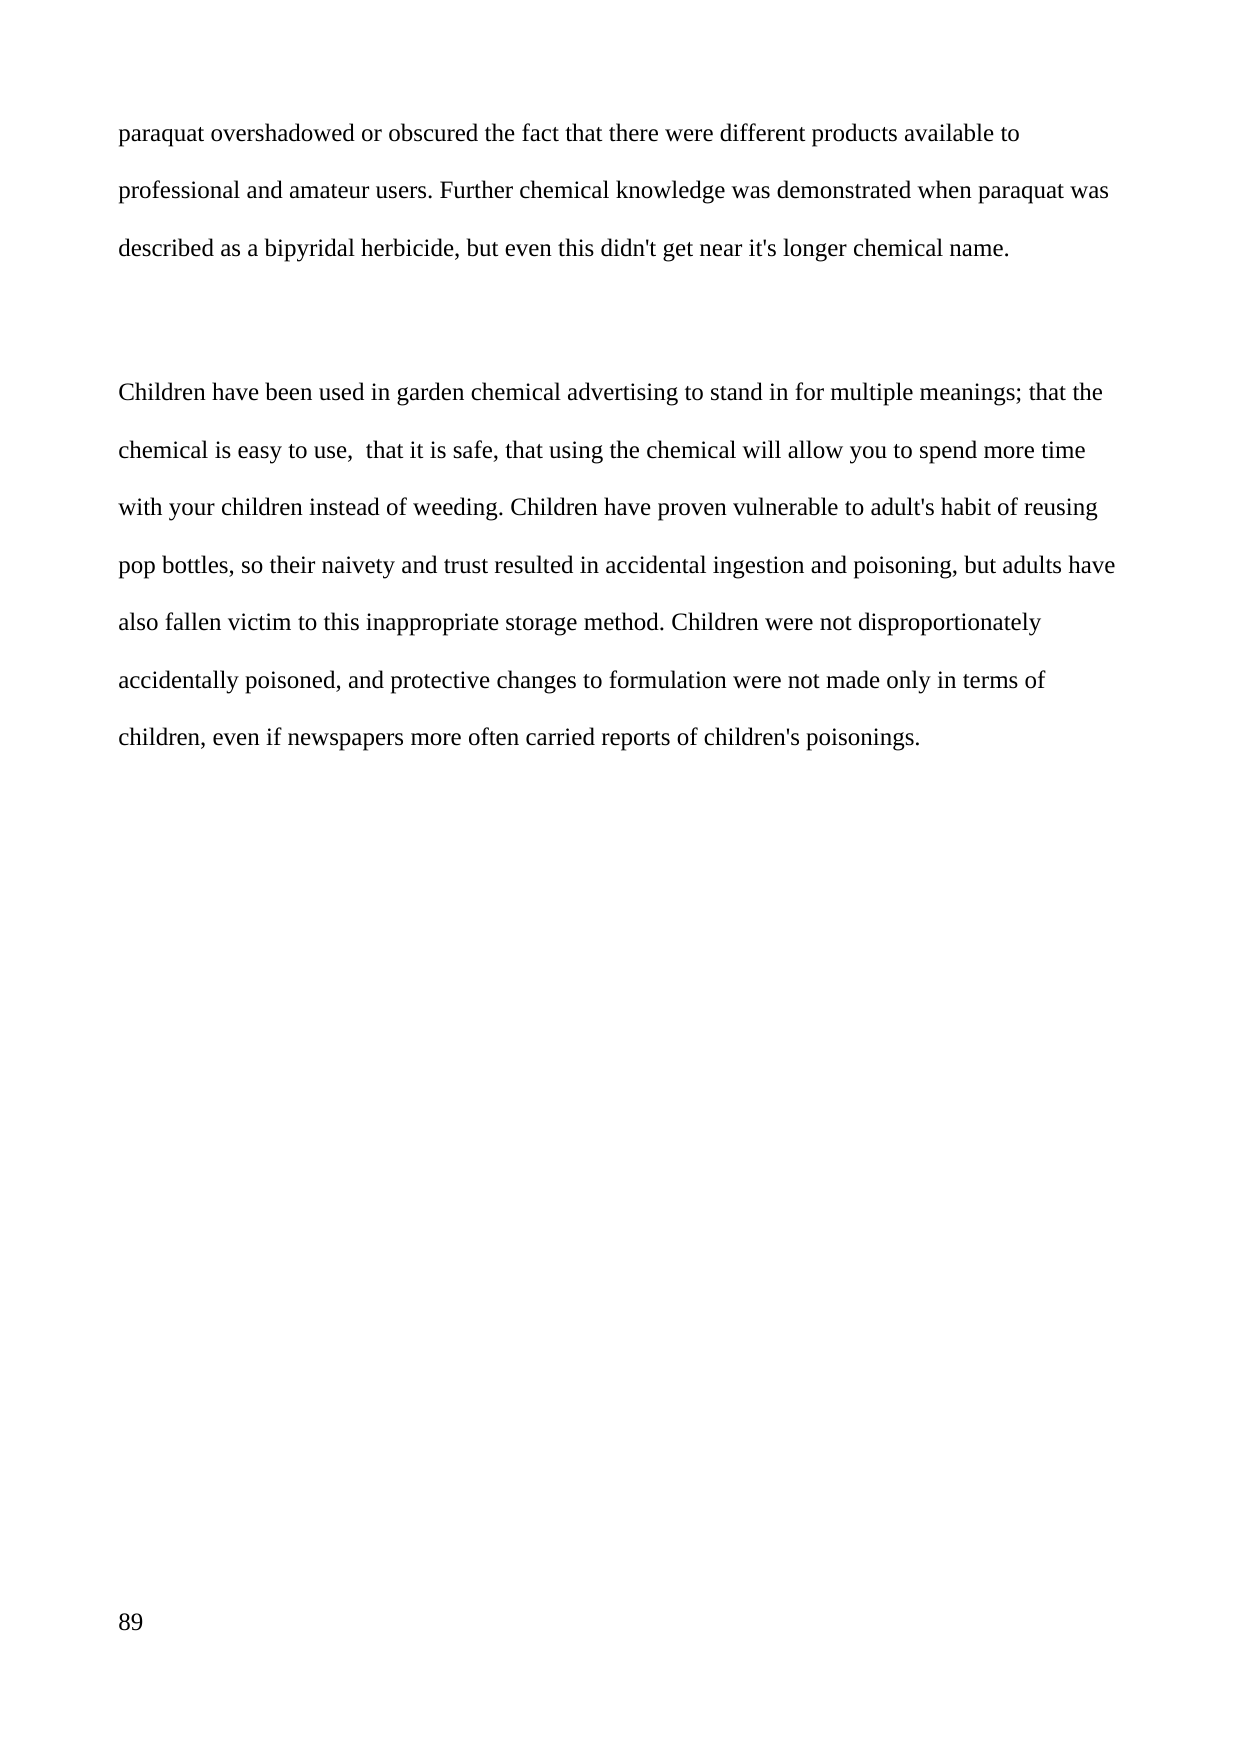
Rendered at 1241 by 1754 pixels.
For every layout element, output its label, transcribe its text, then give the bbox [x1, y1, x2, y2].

text Children have been used in garden chemical advertising to stand in for multiple meanings; that the chemical is easy to use, that it is safe, that using the chemical will allow you to spend more time with your children instead of weeding. Children have proven vulnerable to adult's habit of reusing pop bottles, so their naivety and trust resulted in accidental ingestion and poisoning, but adults have also fallen victim to this inappropriate storage method. Children were not disproportionately accidentally poisoned, and protective changes to formulation were not made only in terms of children, even if newspapers more often carried reports of children's poisonings. [118, 377, 1122, 751]
text paraquat overshadowed or obscured the fact that there were different products available to professional and amateur users. Further chemical knowledge was demonstrated when paraquat was described as a bipyridal herbicide, but even this didn't get near it's longer chemical name. [118, 118, 1122, 262]
